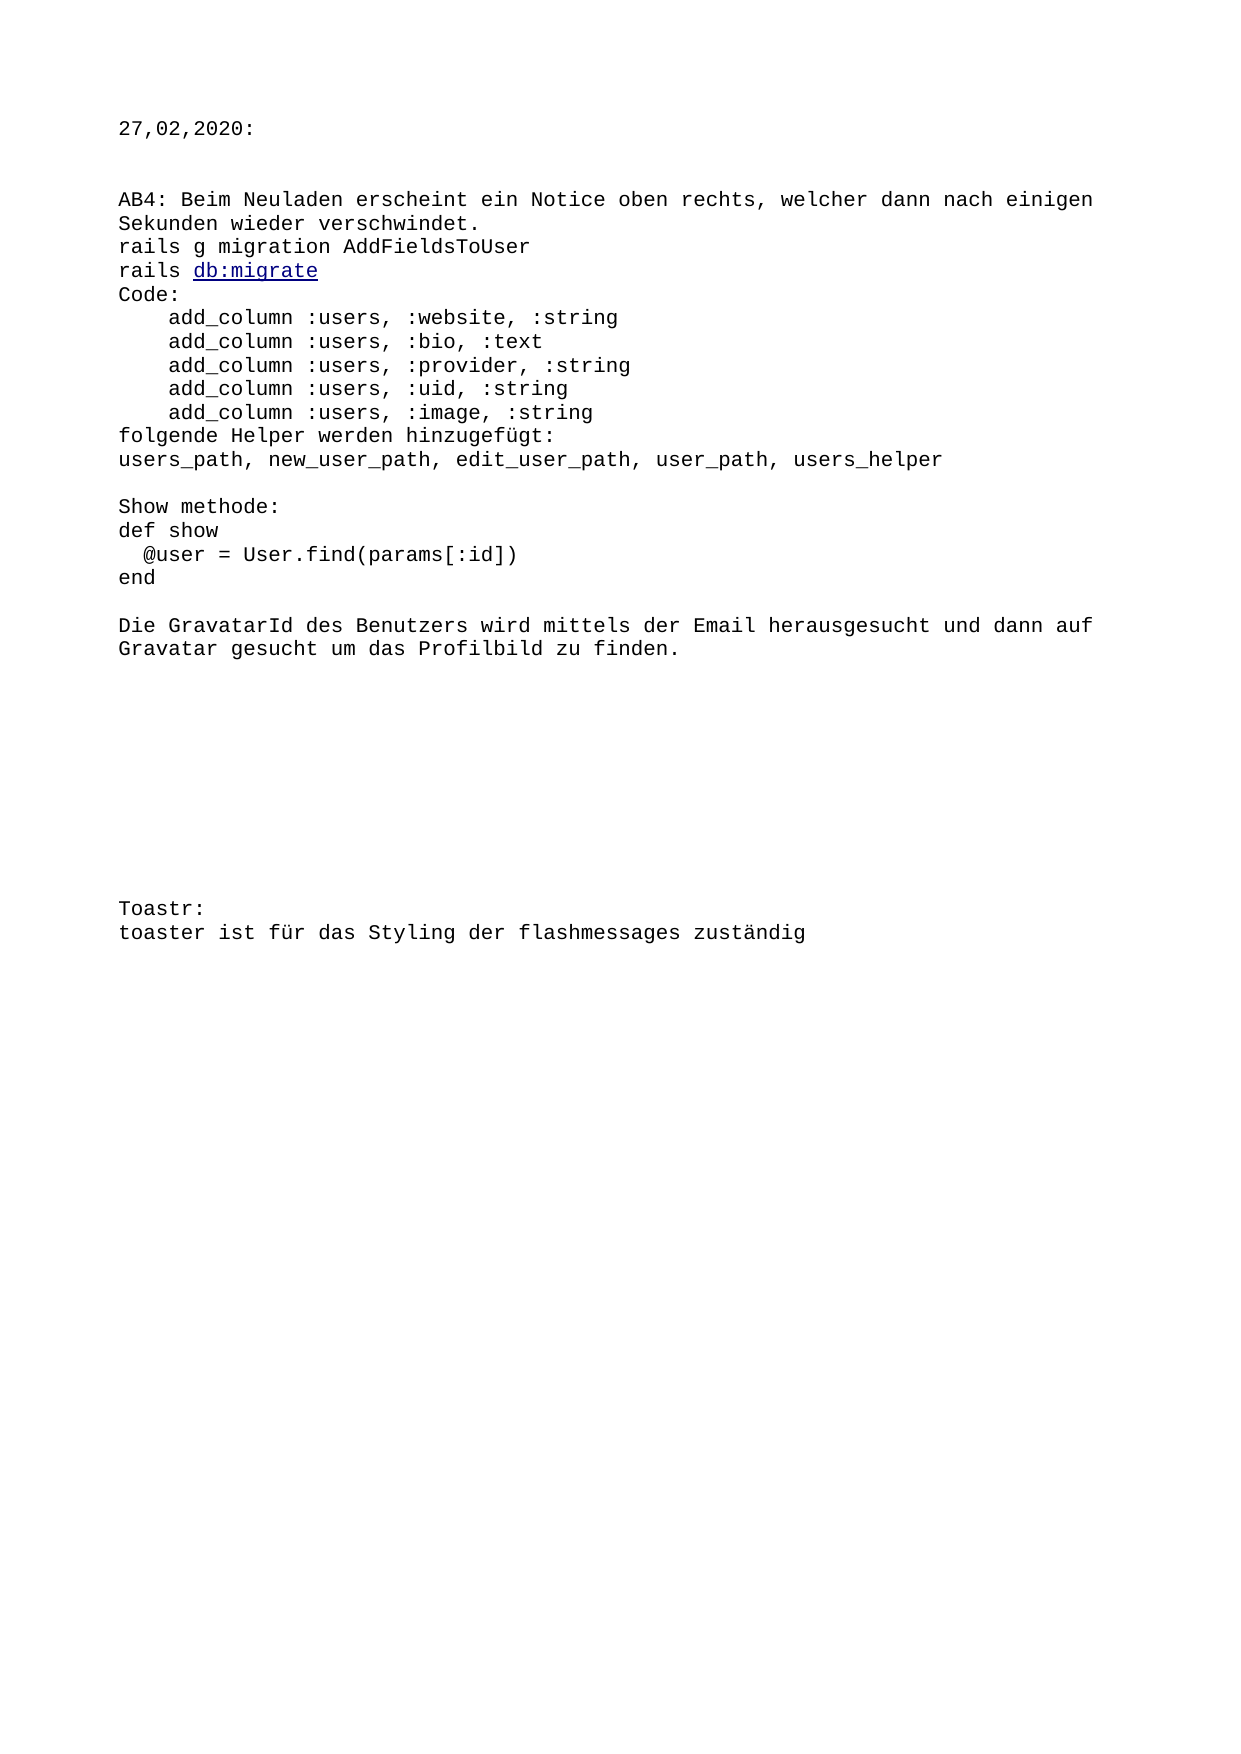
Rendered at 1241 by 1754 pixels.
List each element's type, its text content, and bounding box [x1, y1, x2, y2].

text users_path, new_user_path, edit_user_path, user_path, users_helper [118, 449, 1122, 473]
text rails db:migrate [118, 260, 1122, 284]
text add_column :users, :website, :string [118, 307, 1122, 331]
text add_column :users, :provider, :string [118, 354, 1122, 378]
text add_column :users, :image, :string [118, 402, 1122, 426]
text Toastr: [118, 898, 1122, 922]
text rails g migration AddFieldsToUser [118, 236, 1122, 260]
text Die GravatarId des Benutzers wird mittels der Email herausgesucht und dann auf Gravatar gesucht um das Profilbild zu finden. [118, 615, 1122, 662]
text Show methode: [118, 496, 1122, 520]
text def show [118, 520, 1122, 544]
text add_column :users, :uid, :string [118, 378, 1122, 402]
text 27,02,2020: [118, 118, 1122, 142]
text @user = User.find(params[:id]) [118, 544, 1122, 567]
text Code: [118, 284, 1122, 307]
text toaster ist für das Styling der flashmessages zuständig [118, 922, 1122, 946]
text AB4: Beim Neuladen erscheint ein Notice oben rechts, welcher dann nach einigen Sekunden wieder verschwindet. [118, 189, 1122, 236]
text folgende Helper werden hinzugefügt: [118, 426, 1122, 449]
text add_column :users, :bio, :text [118, 331, 1122, 354]
text end [118, 567, 1122, 591]
